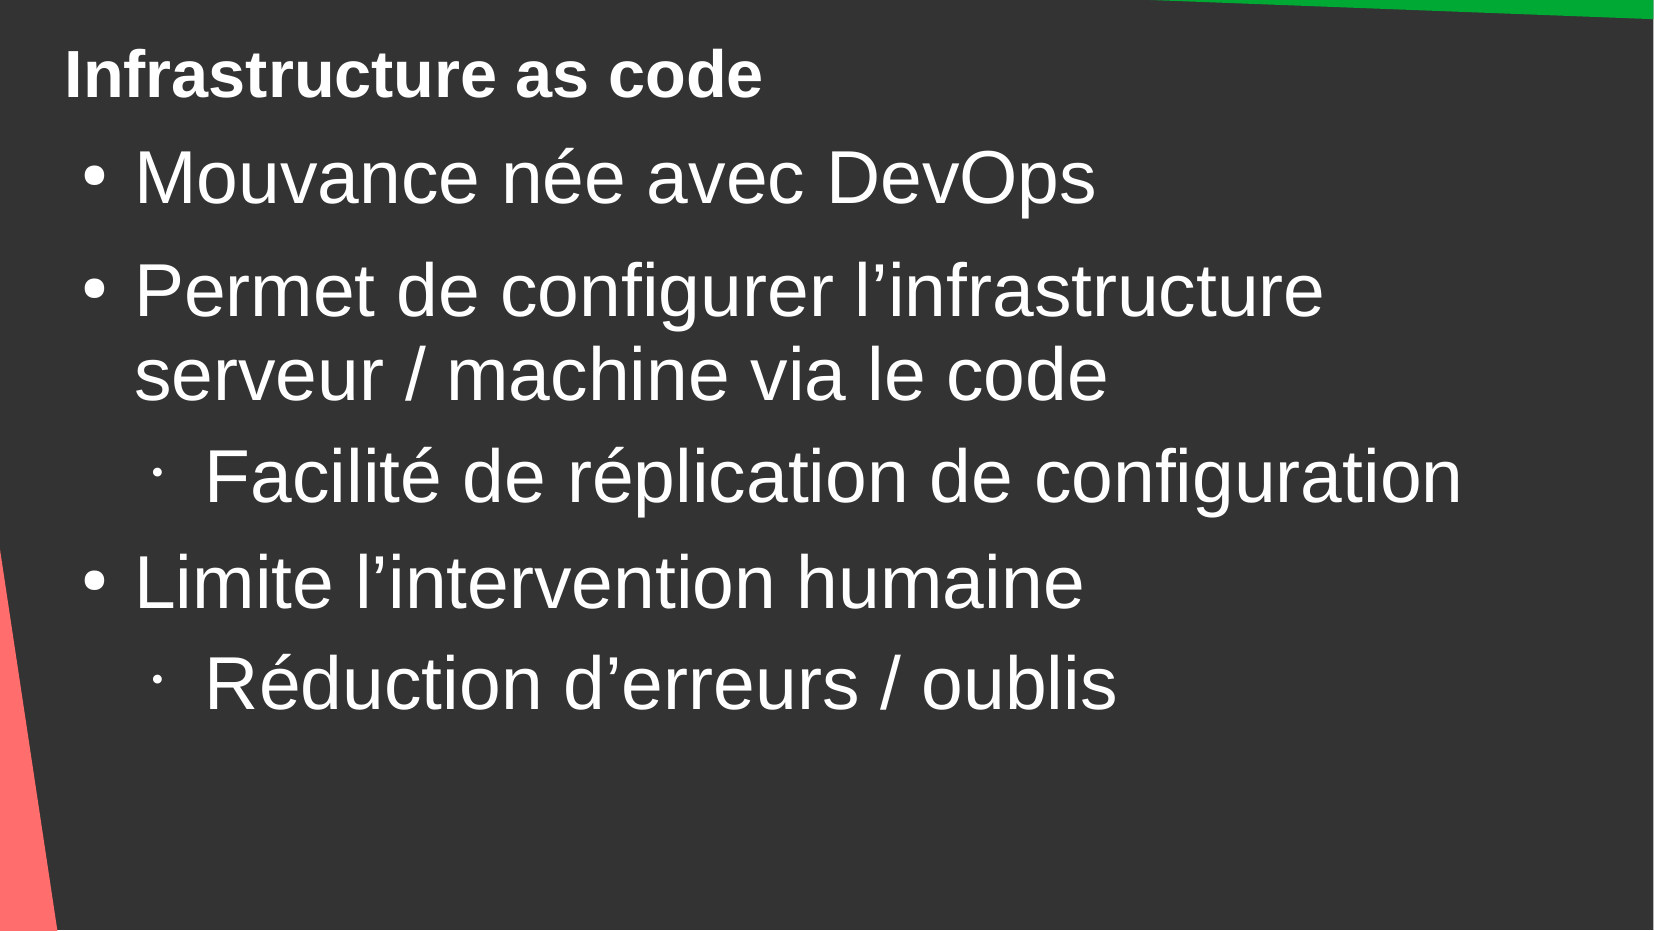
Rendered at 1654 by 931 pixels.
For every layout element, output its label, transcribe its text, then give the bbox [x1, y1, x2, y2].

list Mouvance née avec DevOps Permet de configurer l’infrastructure serveur / machine via le code Facilité de réplication de configuration Limite l’intervention humaine Réduction d’erreurs / oublis [63, 135, 1542, 768]
text_box [0, 549, 58, 931]
title Infrastructure as code [64, 37, 1388, 115]
text_box [1150, 0, 1654, 20]
